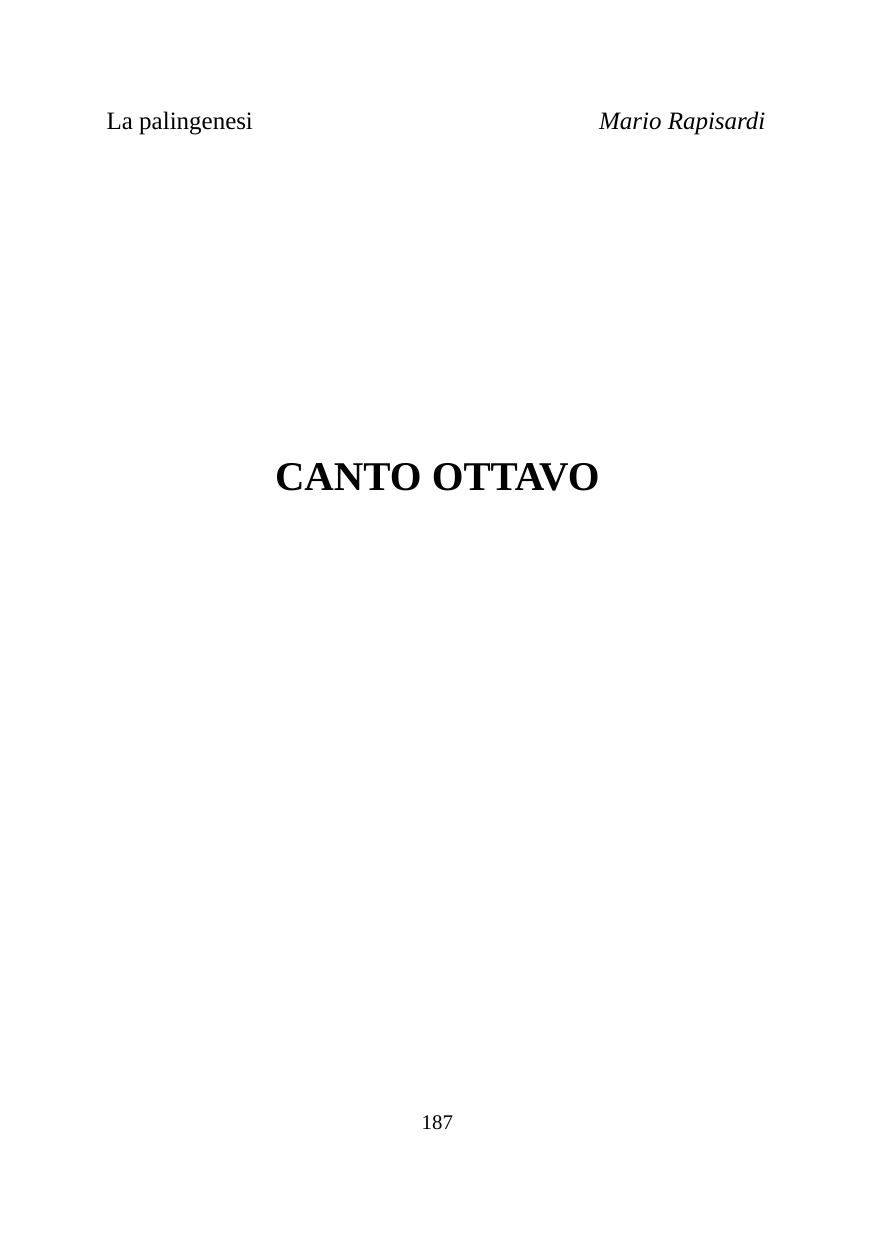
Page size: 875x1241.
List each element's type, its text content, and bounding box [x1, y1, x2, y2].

subtitle CANTO OTTAVO [106, 452, 768, 499]
